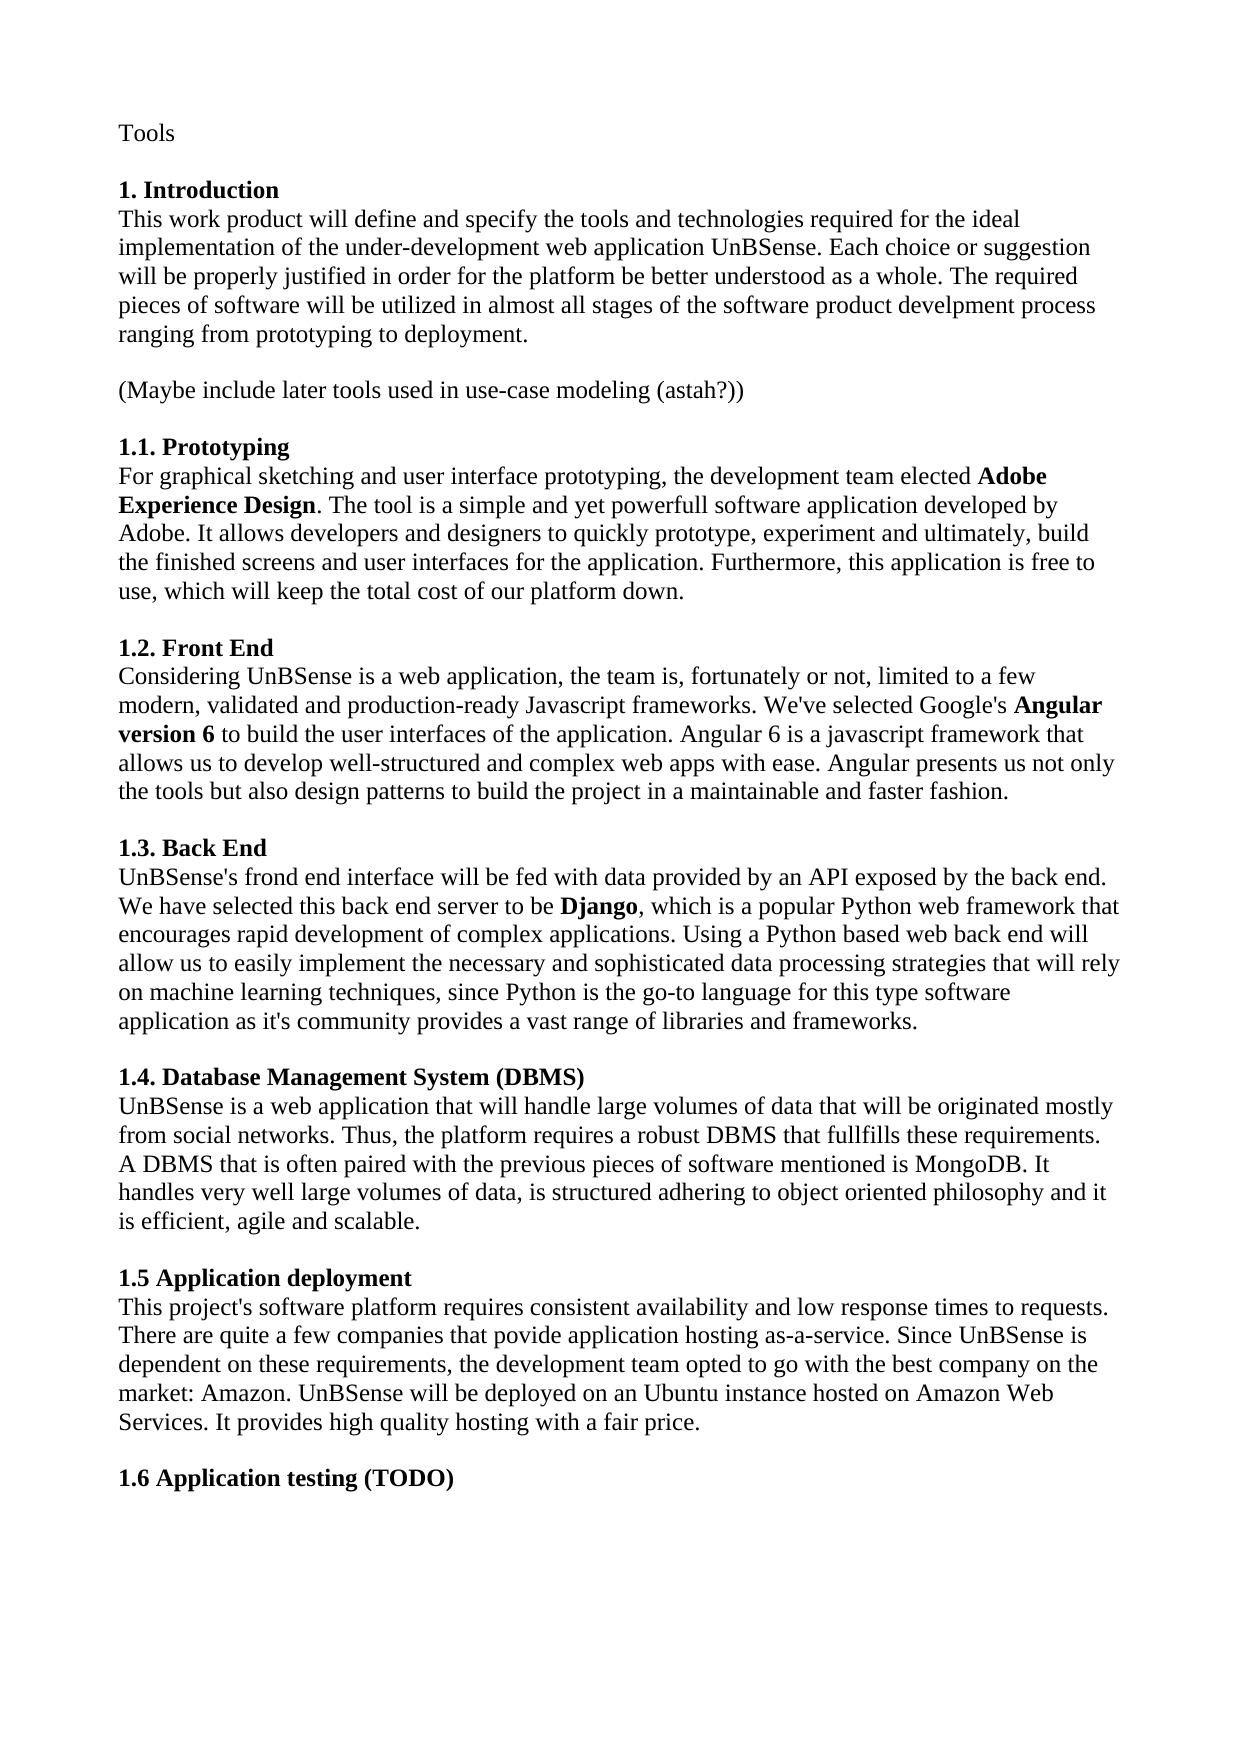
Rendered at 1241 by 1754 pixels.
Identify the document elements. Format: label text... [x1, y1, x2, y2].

text UnBSense's frond end interface will be fed with data provided by an API exposed by the back end. We have selected this back end server to be Django, which is a popular Python web framework that encourages rapid development of complex applications. Using a Python based web back end will allow us to easily implement the necessary and sophisticated data processing strategies that will rely on machine learning techniques, since Python is the go-to language for this type software application as it's community provides a vast range of libraries and frameworks. [118, 862, 1122, 1034]
text 1.6 Application testing (TODO) [118, 1463, 1122, 1492]
text 1.1. Prototyping [118, 432, 1122, 461]
text 1.2. Front End [118, 633, 1122, 661]
text (Maybe include later tools used in use-case modeling (astah?)) [118, 375, 1122, 404]
text Tools [118, 118, 1122, 147]
text For graphical sketching and user interface prototyping, the development team elected Adobe Experience Design. The tool is a simple and yet powerfull software application developed by Adobe. It allows developers and designers to quickly prototype, experiment and ultimately, build the finished screens and user interfaces for the application. Furthermore, this application is free to use, which will keep the total cost of our platform down. [118, 461, 1122, 605]
text This work product will define and specify the tools and technologies required for the ideal implementation of the under-development web application UnBSense. Each choice or suggestion will be properly justified in order for the platform be better understood as a whole. The required pieces of software will be utilized in almost all stages of the software product develpment process ranging from prototyping to deployment. [118, 204, 1122, 347]
text 1.5 Application deployment [118, 1263, 1122, 1292]
text UnBSense is a web application that will handle large volumes of data that will be originated mostly from social networks. Thus, the platform requires a robust DBMS that fullfills these requirements. A DBMS that is often paired with the previous pieces of software mentioned is MongoDB. It handles very well large volumes of data, is structured adhering to object oriented philosophy and it is efficient, agile and scalable. [118, 1091, 1122, 1235]
text This project's software platform requires consistent availability and low response times to requests. There are quite a few companies that povide application hosting as-a-service. Since UnBSense is dependent on these requirements, the development team opted to go with the best company on the market: Amazon. UnBSense will be deployed on an Ubuntu instance hosted on Amazon Web Services. It provides high quality hosting with a fair price. [118, 1292, 1122, 1436]
text 1.4. Database Management System (DBMS) [118, 1062, 1122, 1091]
text Considering UnBSense is a web application, the team is, fortunately or not, limited to a few modern, validated and production-ready Javascript frameworks. We've selected Google's Angular version 6 to build the user interfaces of the application. Angular 6 is a javascript framework that allows us to develop well-structured and complex web apps with ease. Angular presents us not only the tools but also design patterns to build the project in a maintainable and faster fashion. [118, 661, 1122, 805]
text 1.3. Back End [118, 833, 1122, 862]
text 1. Introduction [118, 175, 1122, 204]
